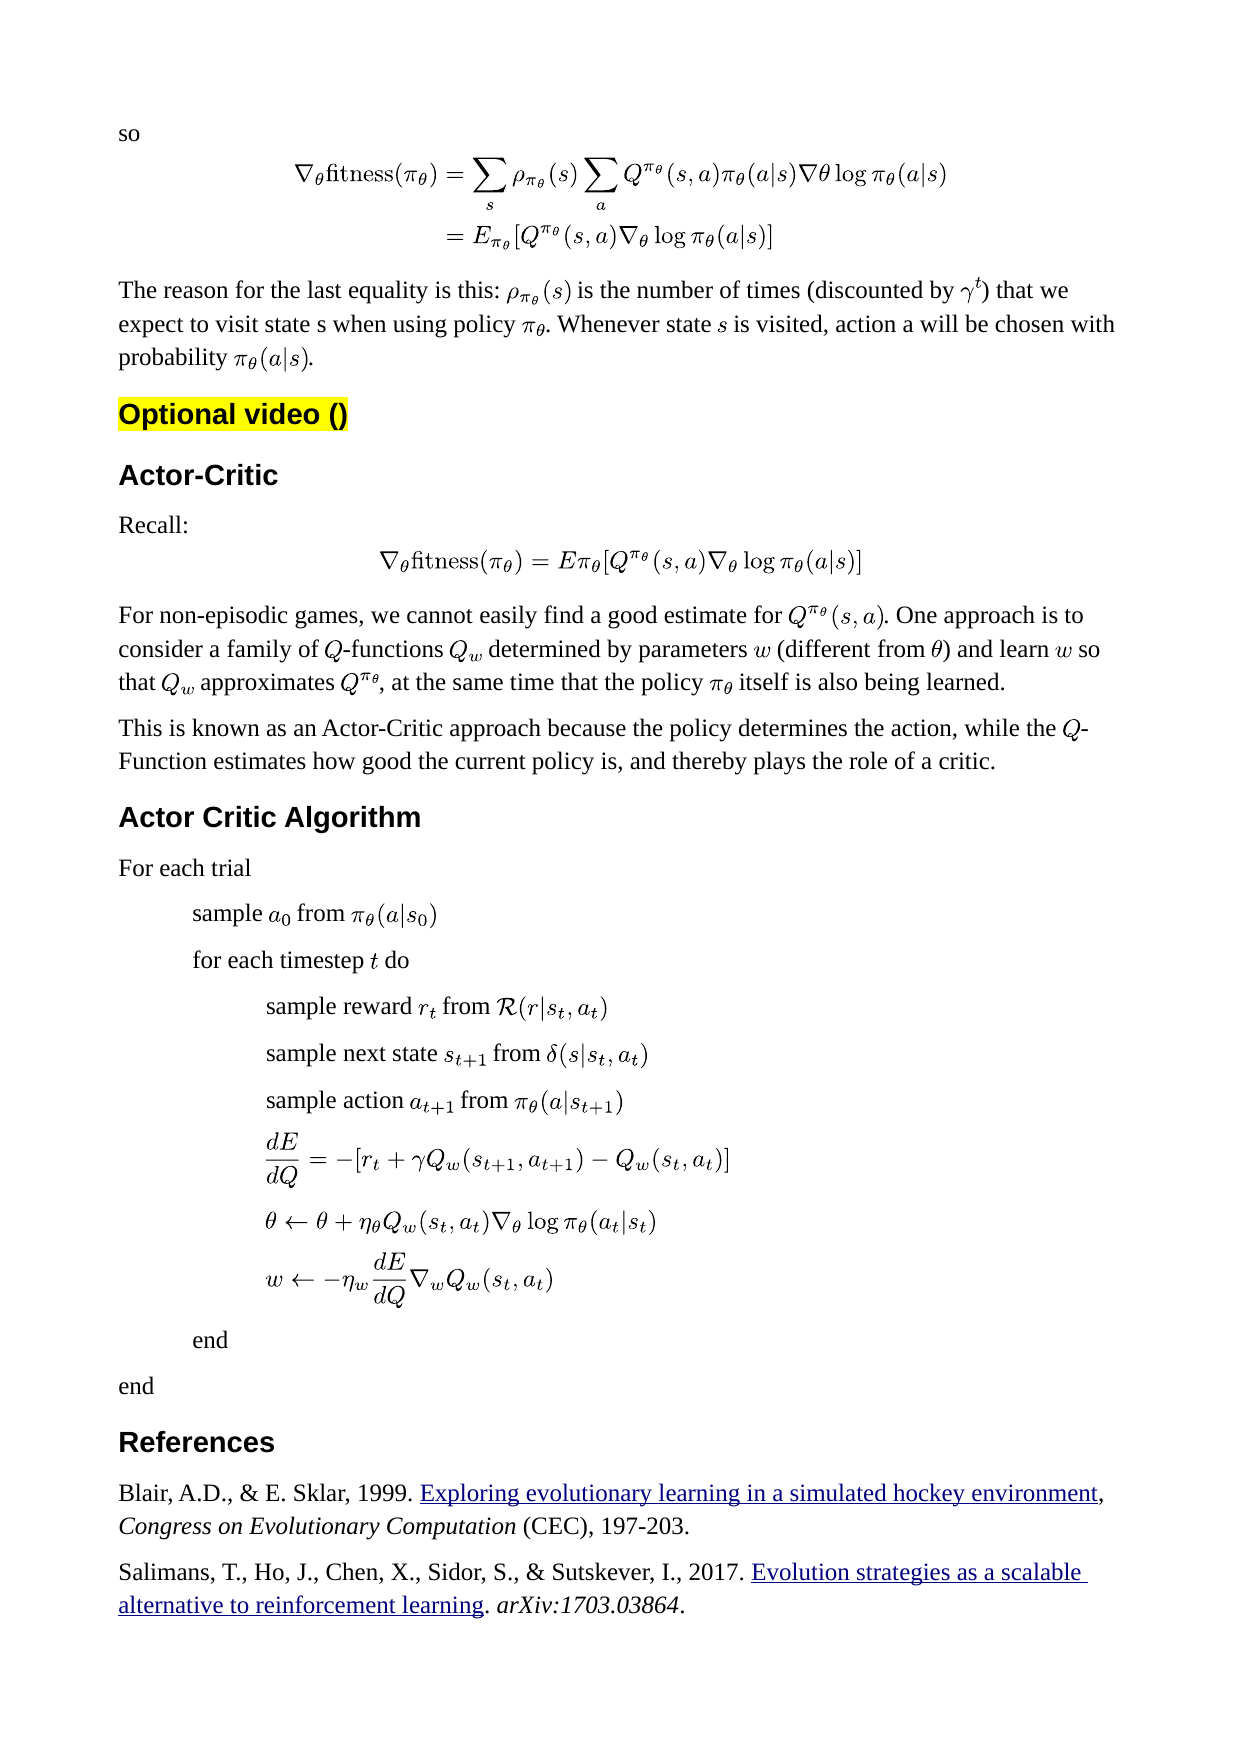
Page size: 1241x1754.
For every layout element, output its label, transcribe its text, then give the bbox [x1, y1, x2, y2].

text sample action from [118, 1085, 1122, 1115]
text For non-episodic games, we cannot easily find a good estimate for . One approach is to consider a family of -functions determined by parameters (different from ) and learn so that approximates , at the same time that the policy itself is also being learned. [118, 600, 1122, 696]
text Salimans, T., Ho, J., Chen, X., Sidor, S., & Sutskever, I., 2017. Evolution strategies as a scalable alternative to reinforcement learning. arXiv:1703.03864. [118, 1557, 1122, 1619]
text Recall: [118, 510, 1122, 539]
text sample next state from [118, 1038, 1122, 1068]
text For each trial [118, 853, 1122, 881]
text sample from [118, 898, 1122, 928]
text end [118, 1371, 1122, 1400]
text end [118, 1325, 1122, 1354]
text for each timestep do [118, 946, 1122, 974]
text The reason for the last equality is this: is the number of times (discounted by ) that we expect to visit state s when using policy . Whenever state is visited, action a will be chosen with probability . [118, 275, 1122, 372]
subtitle Optional video () [118, 397, 1122, 431]
text Blair, A.D., & E. Sklar, 1999. Exploring evolutionary learning in a simulated hockey environment, Congress on Evolutionary Computation (CEC), 197-203. [118, 1478, 1122, 1540]
text sample reward from [118, 991, 1122, 1021]
subtitle Actor Critic Algorithm [118, 800, 1122, 834]
text This is known as an Actor-Critic approach because the policy determines the action, while the -Function estimates how good the current policy is, and thereby plays the role of a critic. [118, 713, 1122, 775]
subtitle Actor-Critic [118, 458, 1122, 491]
text so [118, 118, 1122, 147]
subtitle References [118, 1425, 1122, 1459]
